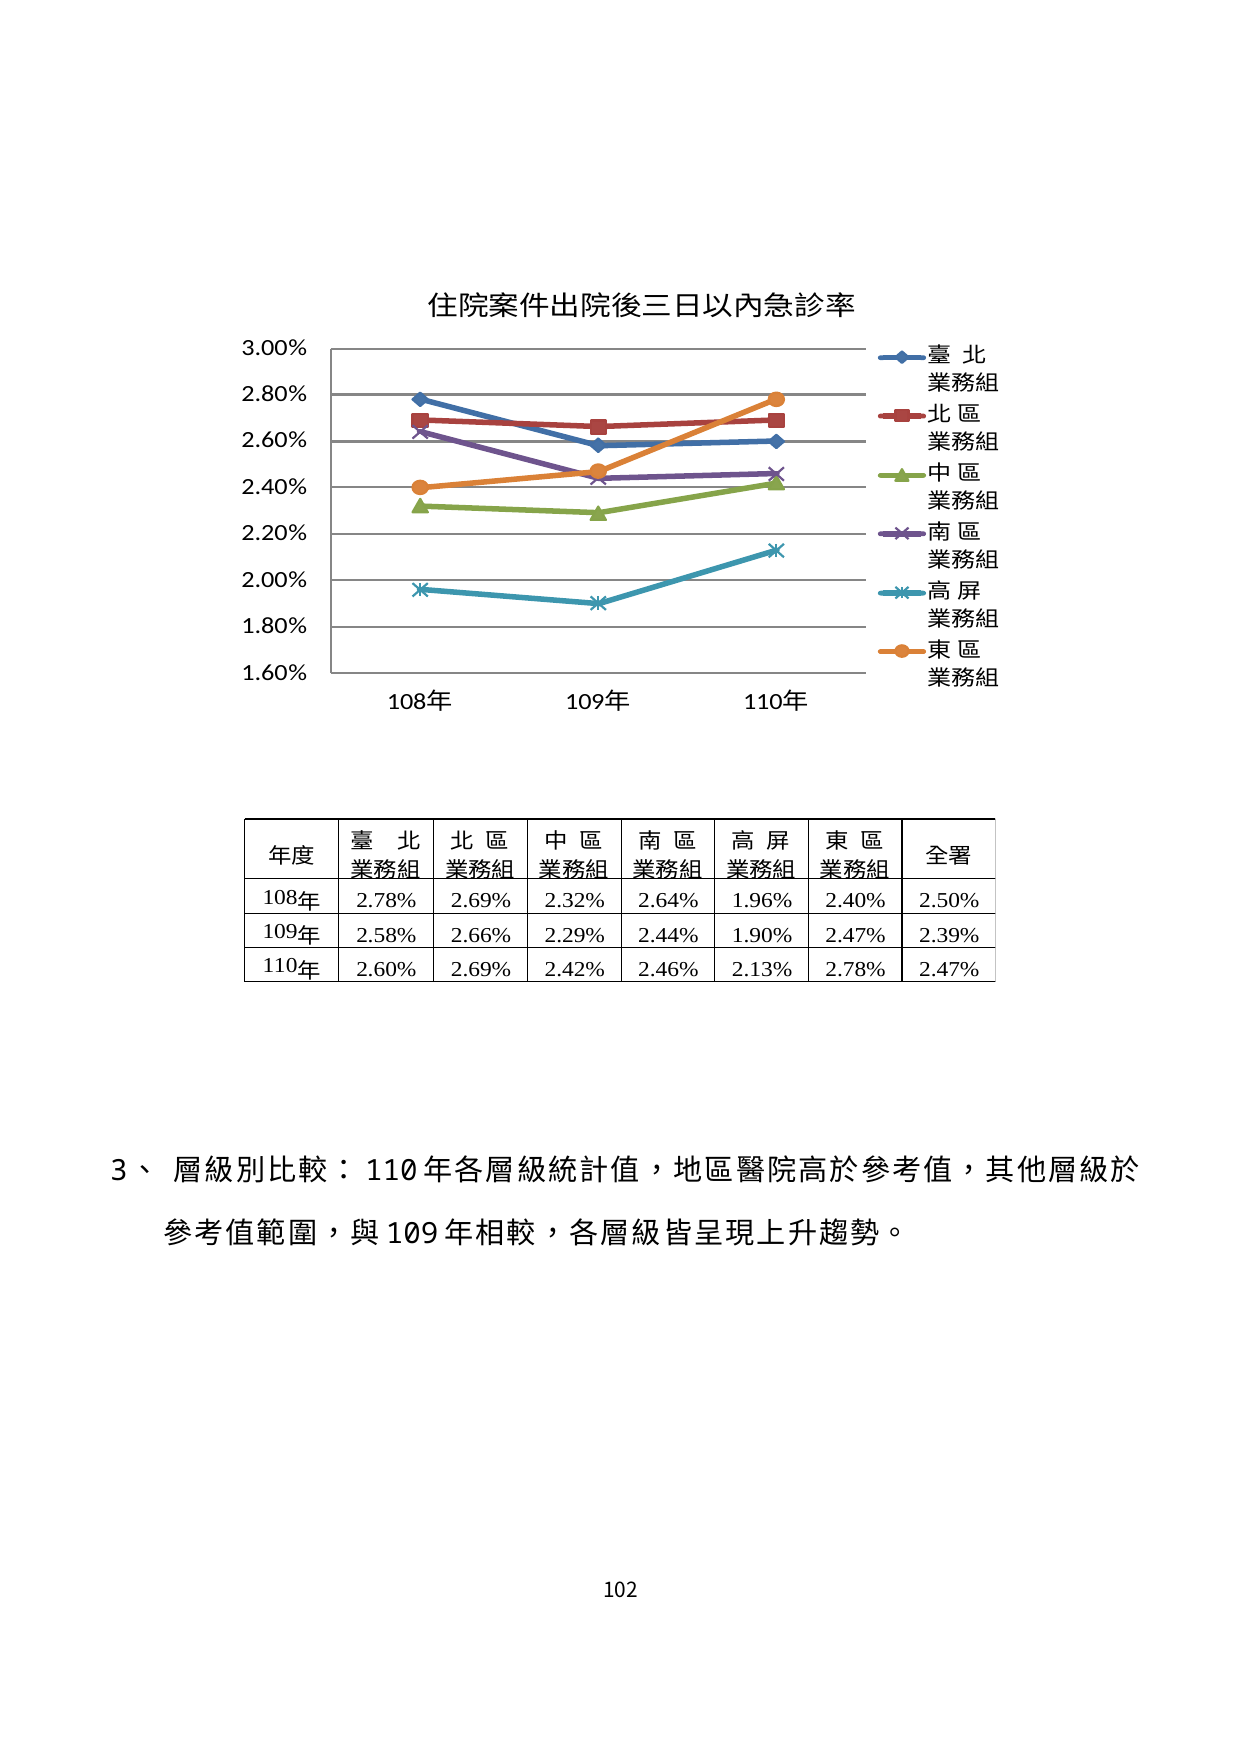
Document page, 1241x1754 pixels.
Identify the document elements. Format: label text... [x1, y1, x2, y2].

list 層級別比較：110年各層級統計值，地區醫院高於參考值，其他層級於參考值範圍，與109年相較，各層級皆呈現上升趨勢。 [99, 1127, 1151, 1314]
